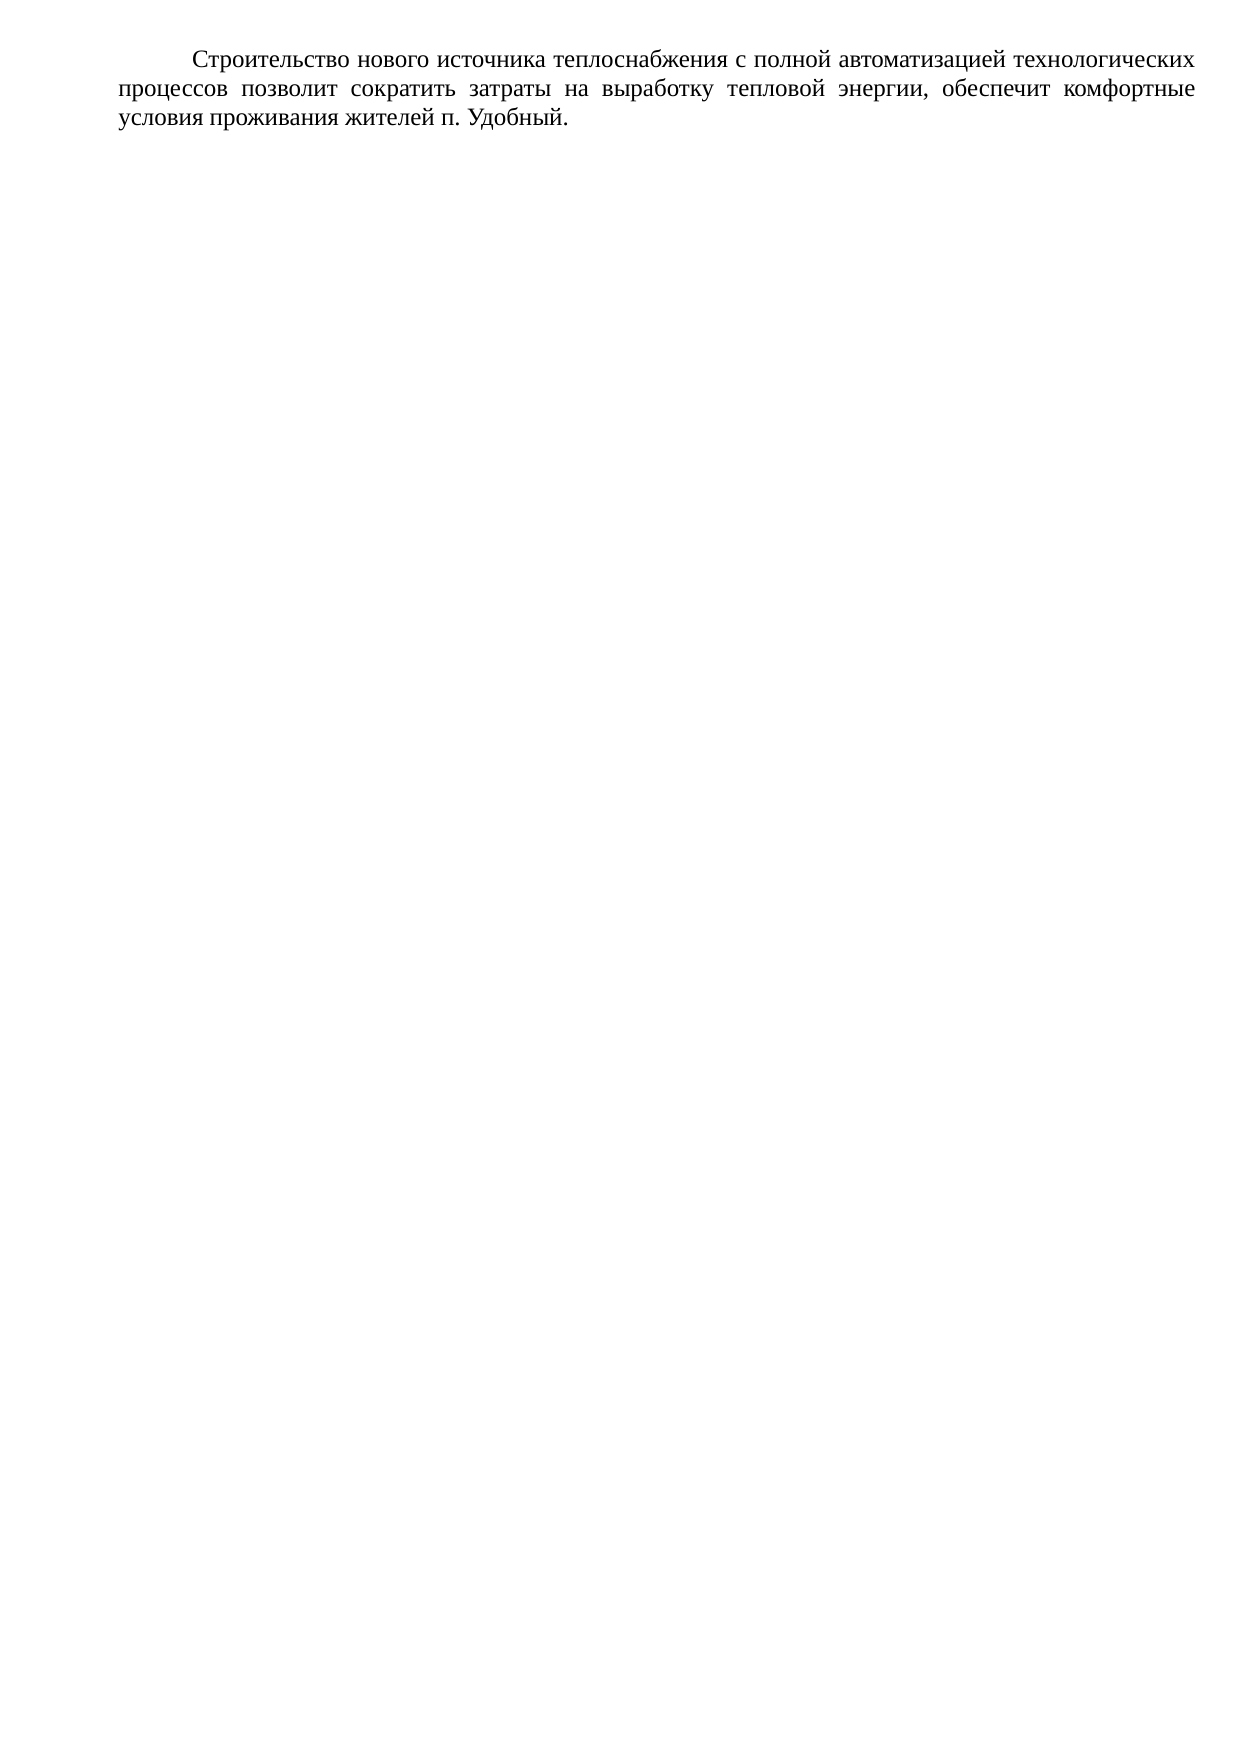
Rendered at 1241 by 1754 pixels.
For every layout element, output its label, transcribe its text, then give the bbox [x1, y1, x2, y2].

text Строительство нового источника теплоснабжения с полной автоматизацией технологических процессов позволит сократить затраты на выработку тепловой энергии, обеспечит комфортные условия проживания жителей п. Удобный. [118, 44, 1196, 131]
